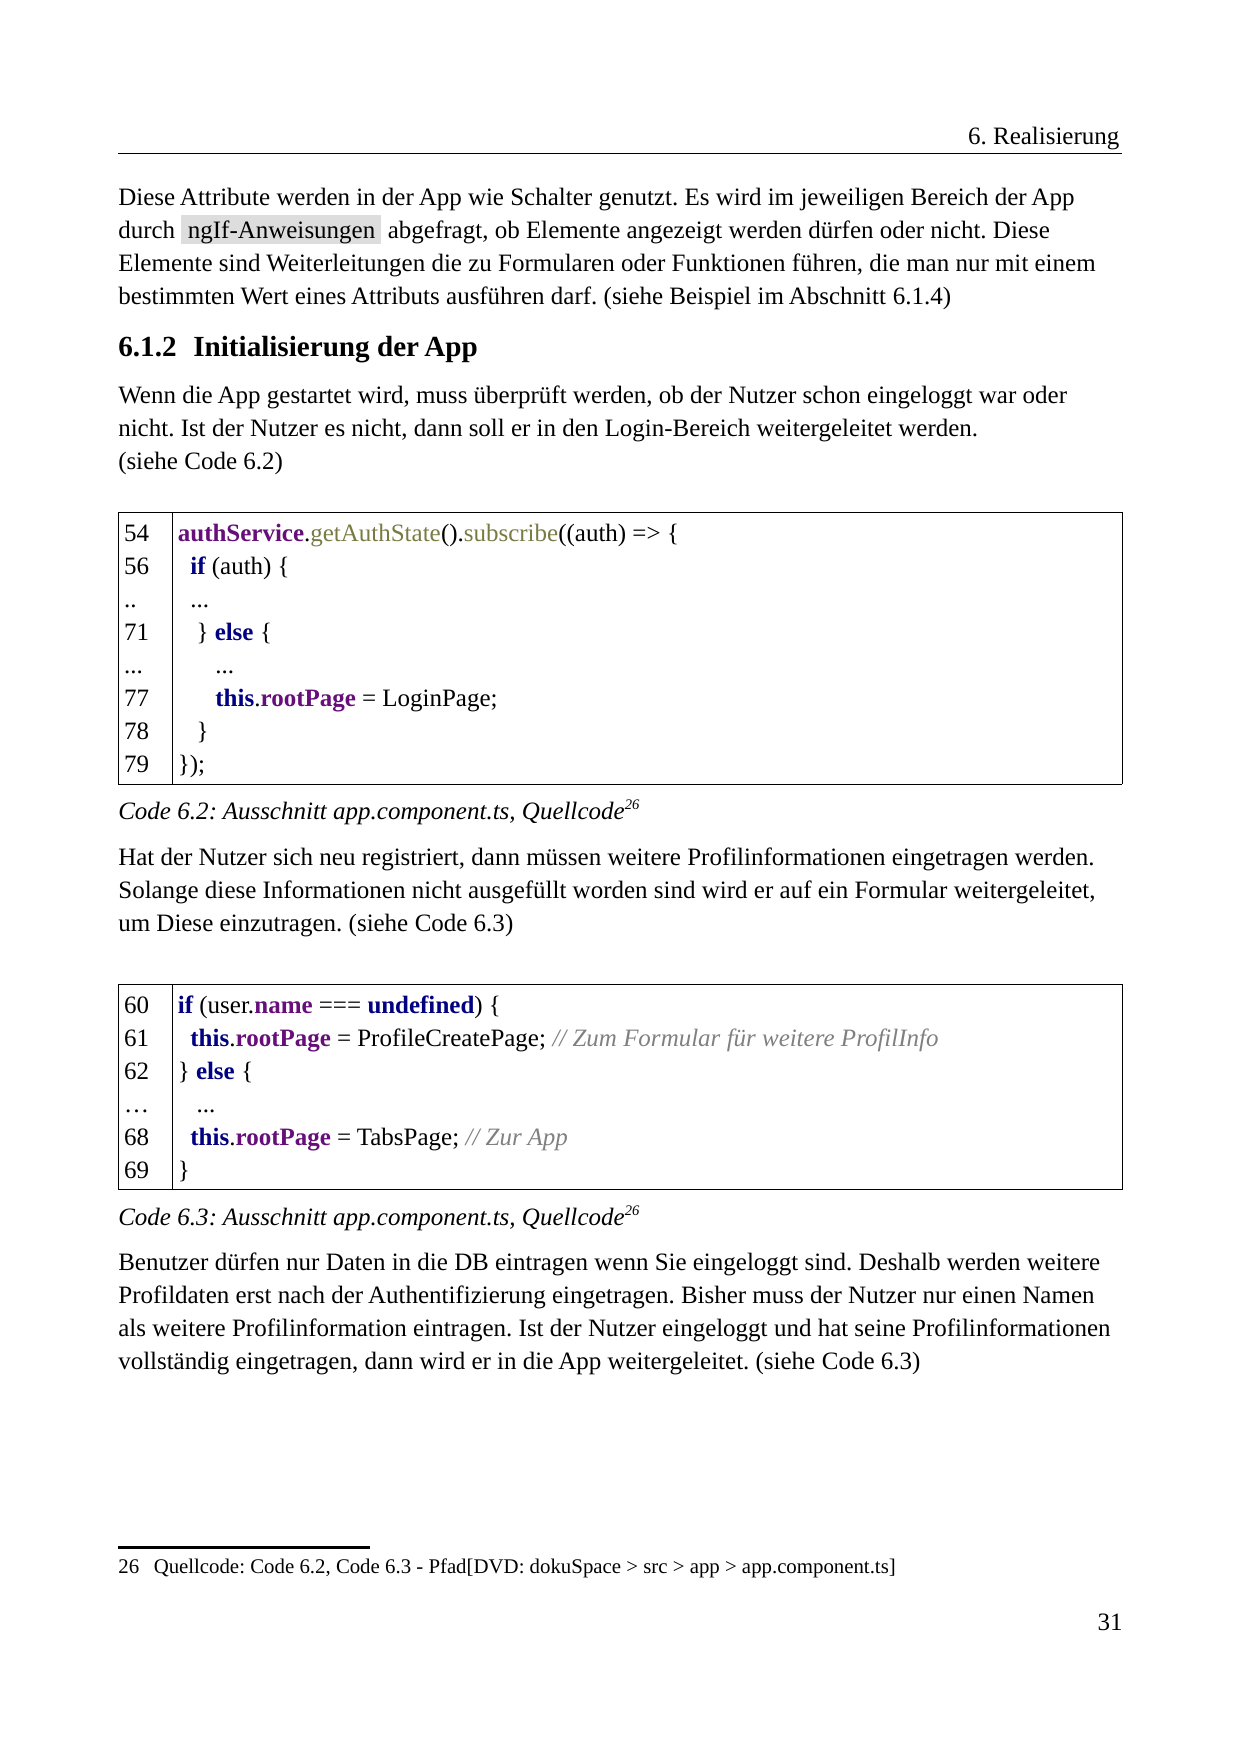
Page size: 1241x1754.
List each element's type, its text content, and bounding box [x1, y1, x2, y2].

subtitle Initialisierung der App [118, 329, 1122, 362]
text Benutzer dürfen nur Daten in die DB eintragen wenn Sie eingeloggt sind. Deshalb werden weitere Profildaten erst nach der Authentifizierung eingetragen. Bisher muss der Nutzer nur einen Namen als weitere Profilinformation eintragen. Ist der Nutzer eingeloggt und hat seine Profilinformationen vollständig eingetragen, dann wird er in die App weitergeleitet. (siehe Code 6.3) [118, 1247, 1122, 1375]
text (siehe Code 6.2) [118, 446, 1122, 475]
table_header 60 61 62 … 68 69 [119, 985, 172, 1189]
text Diese Attribute werden in der App wie Schalter genutzt. Es wird im jeweiligen Bereich der App durch ngIf-Anweisungen abgefragt, ob Elemente angezeigt werden dürfen oder nicht. Diese Elemente sind Weiterleitungen die zu Formularen oder Funktionen führen, die man nur mit einem bestimmten Wert eines Attributs ausführen darf. (siehe Beispiel im Abschnitt 6.1.4) [118, 182, 1122, 310]
text Code 6.3: Ausschnitt app.component.ts, Quellcode26 [118, 1202, 1122, 1231]
text Hat der Nutzer sich neu registriert, dann müssen weitere Profilinformationen eingetragen werden. Solange diese Informationen nicht ausgefüllt worden sind wird er auf ein Formular weitergeleitet, um Diese einzutragen. (siehe Code 6.3) [118, 842, 1122, 936]
table_header 54 56 .. 71 ... 77 78 79 [119, 513, 172, 783]
text Quellcode: Code 6.2, Code 6.3 - Pfad[DVD: dokuSpace > src > app > app.component.ts] [118, 1553, 1122, 1578]
text Code 6.2: Ausschnitt app.component.ts, Quellcode [118, 796, 1122, 825]
table_header authService.getAuthState().subscribe((auth) => { if (auth) { ... } else { ... this.rootPage = LoginPage; } }); [173, 513, 1122, 783]
text Wenn die App gestartet wird, muss überprüft werden, ob der Nutzer schon eingeloggt war oder nicht. Ist der Nutzer es nicht, dann soll er in den Login-Bereich weitergeleitet werden. [118, 380, 1122, 442]
table_header if (user.name === undefined) { this.rootPage = ProfileCreatePage; // Zum Formular für weitere ProfilInfo } else { ... this.rootPage = TabsPage; // Zur App } [173, 985, 1122, 1189]
